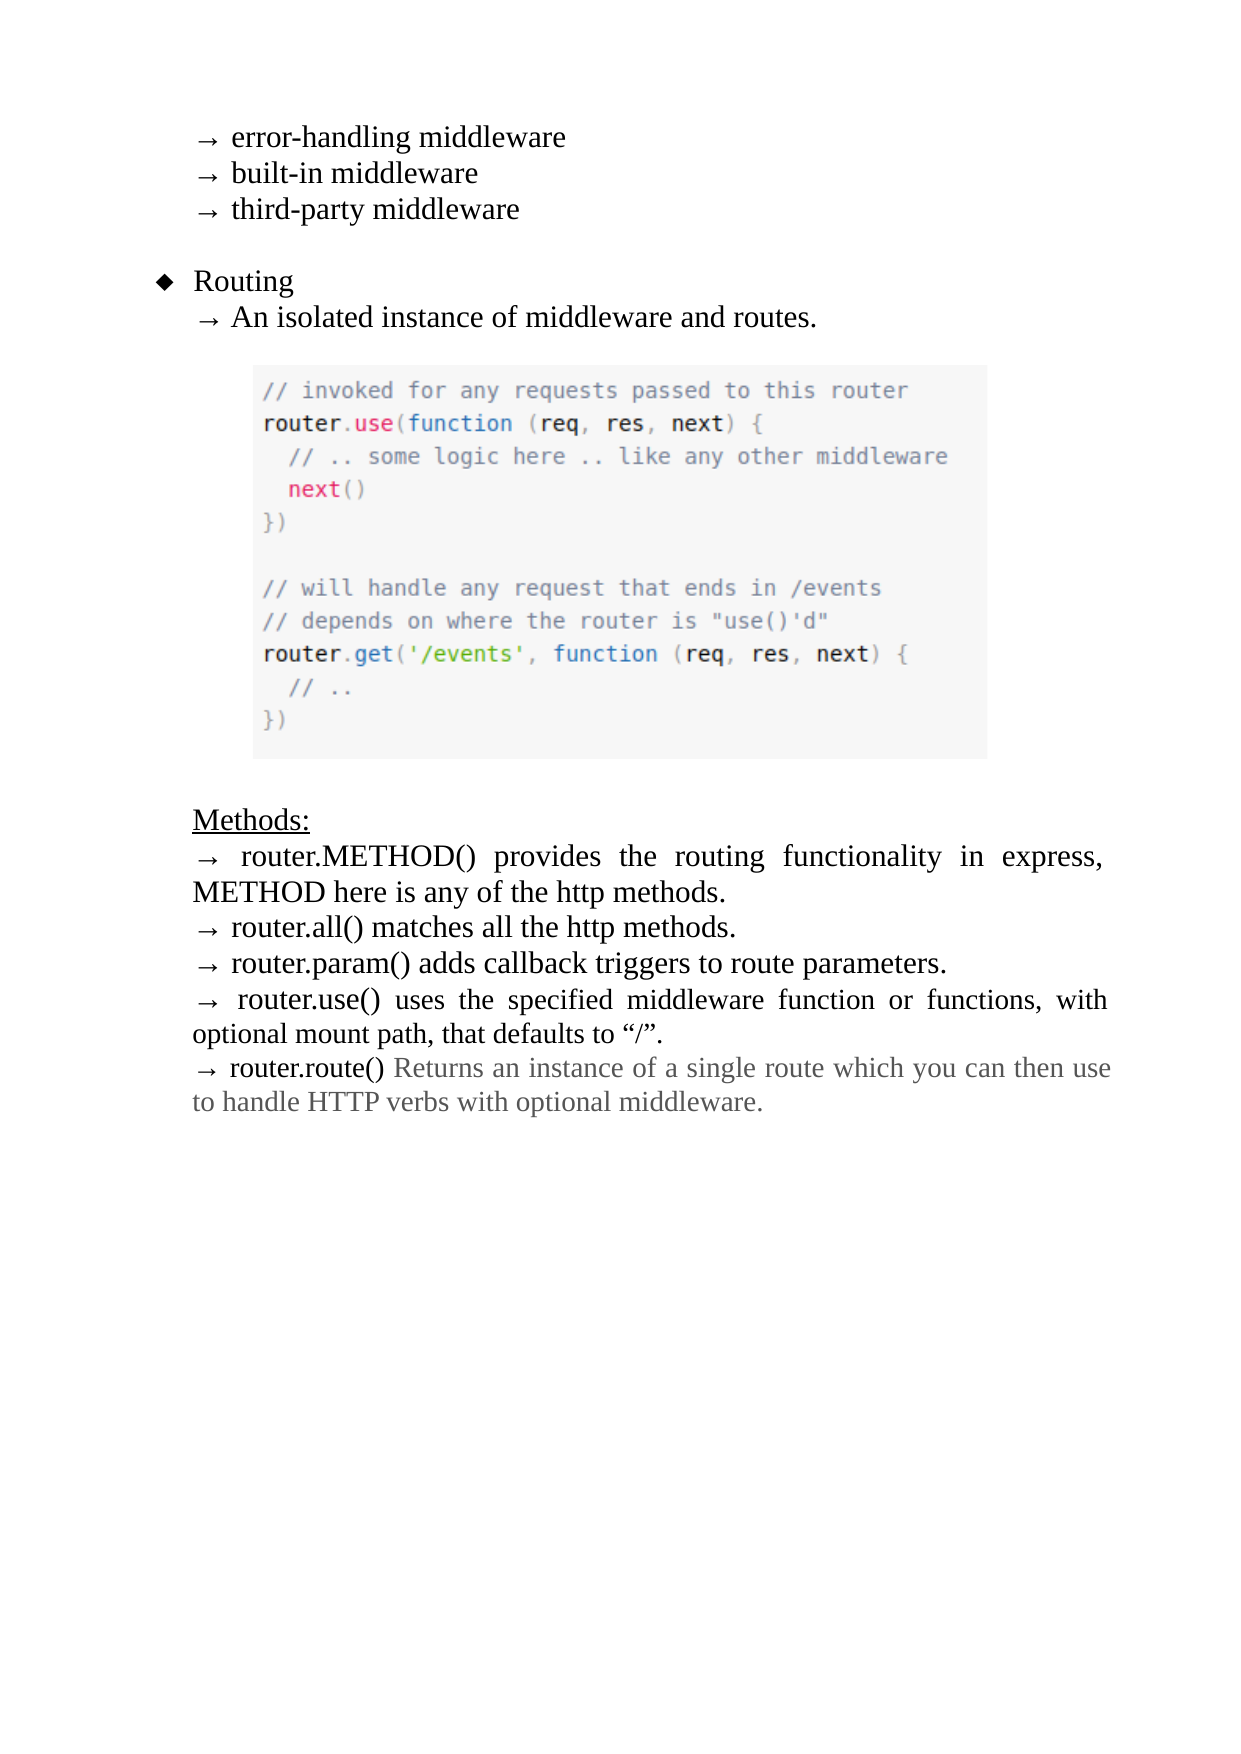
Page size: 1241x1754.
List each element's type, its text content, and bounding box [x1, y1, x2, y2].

text → error-handling middleware [118, 118, 1122, 154]
list Routing [156, 262, 1122, 298]
text → router.param() adds callback triggers to route parameters. [118, 945, 1122, 981]
text → router.use() uses the specified middleware function or functions, with optional mount path, that defaults to “/”. [118, 981, 1122, 1050]
text Methods: [118, 801, 1122, 837]
list → An isolated instance of middleware and routes. [156, 298, 1122, 334]
text → router.route() Returns an instance of a single route which you can then use to handle HTTP verbs with optional middleware. [118, 1050, 1122, 1117]
text → third-party middleware [118, 190, 1122, 226]
picture [252, 365, 988, 759]
text → router.all() matches all the http methods. [118, 909, 1122, 945]
text → built-in middleware [118, 154, 1122, 190]
text → router.METHOD() provides the routing functionality in express, METHOD here is any of the http methods. [118, 837, 1122, 909]
